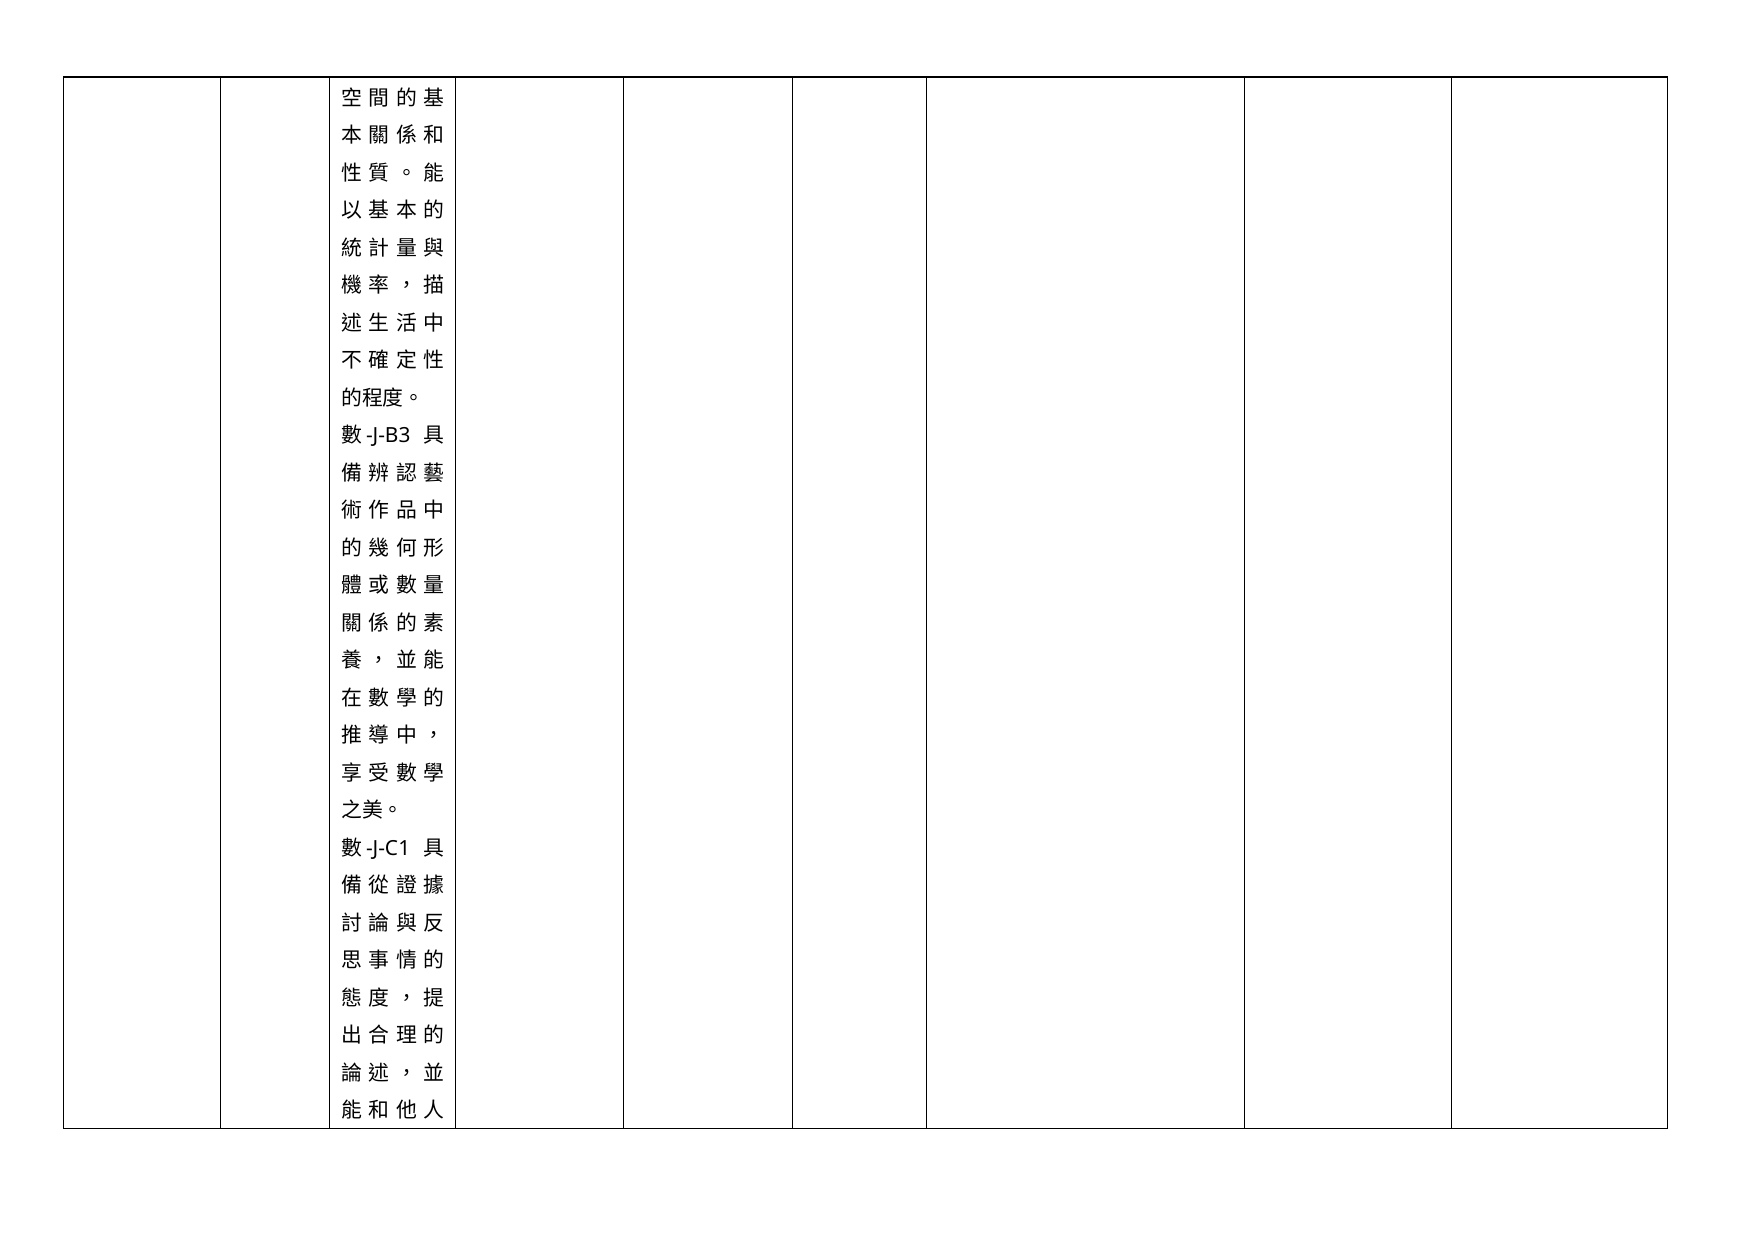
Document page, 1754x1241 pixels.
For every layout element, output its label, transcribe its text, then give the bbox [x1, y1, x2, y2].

table_cell [927, 78, 1244, 1127]
table_cell [1452, 78, 1667, 1127]
table_cell 空間的基本關係和性質。能以基本的統計量與機率，描述生活中不確定性的程度。 數-J-B3 具備辨認藝術作品中的幾何形體或數量關係的素養，並能在數學的推導中，享受數學之美。 數-J-C1 具備從證據討論與反思事情的態度，提出合理的論述，並能和他人 [330, 78, 455, 1127]
table_cell [221, 78, 329, 1127]
table_cell [793, 78, 926, 1127]
table_cell [456, 78, 623, 1127]
table_cell [64, 78, 220, 1127]
table_cell [624, 78, 792, 1127]
table_cell [1245, 78, 1451, 1127]
